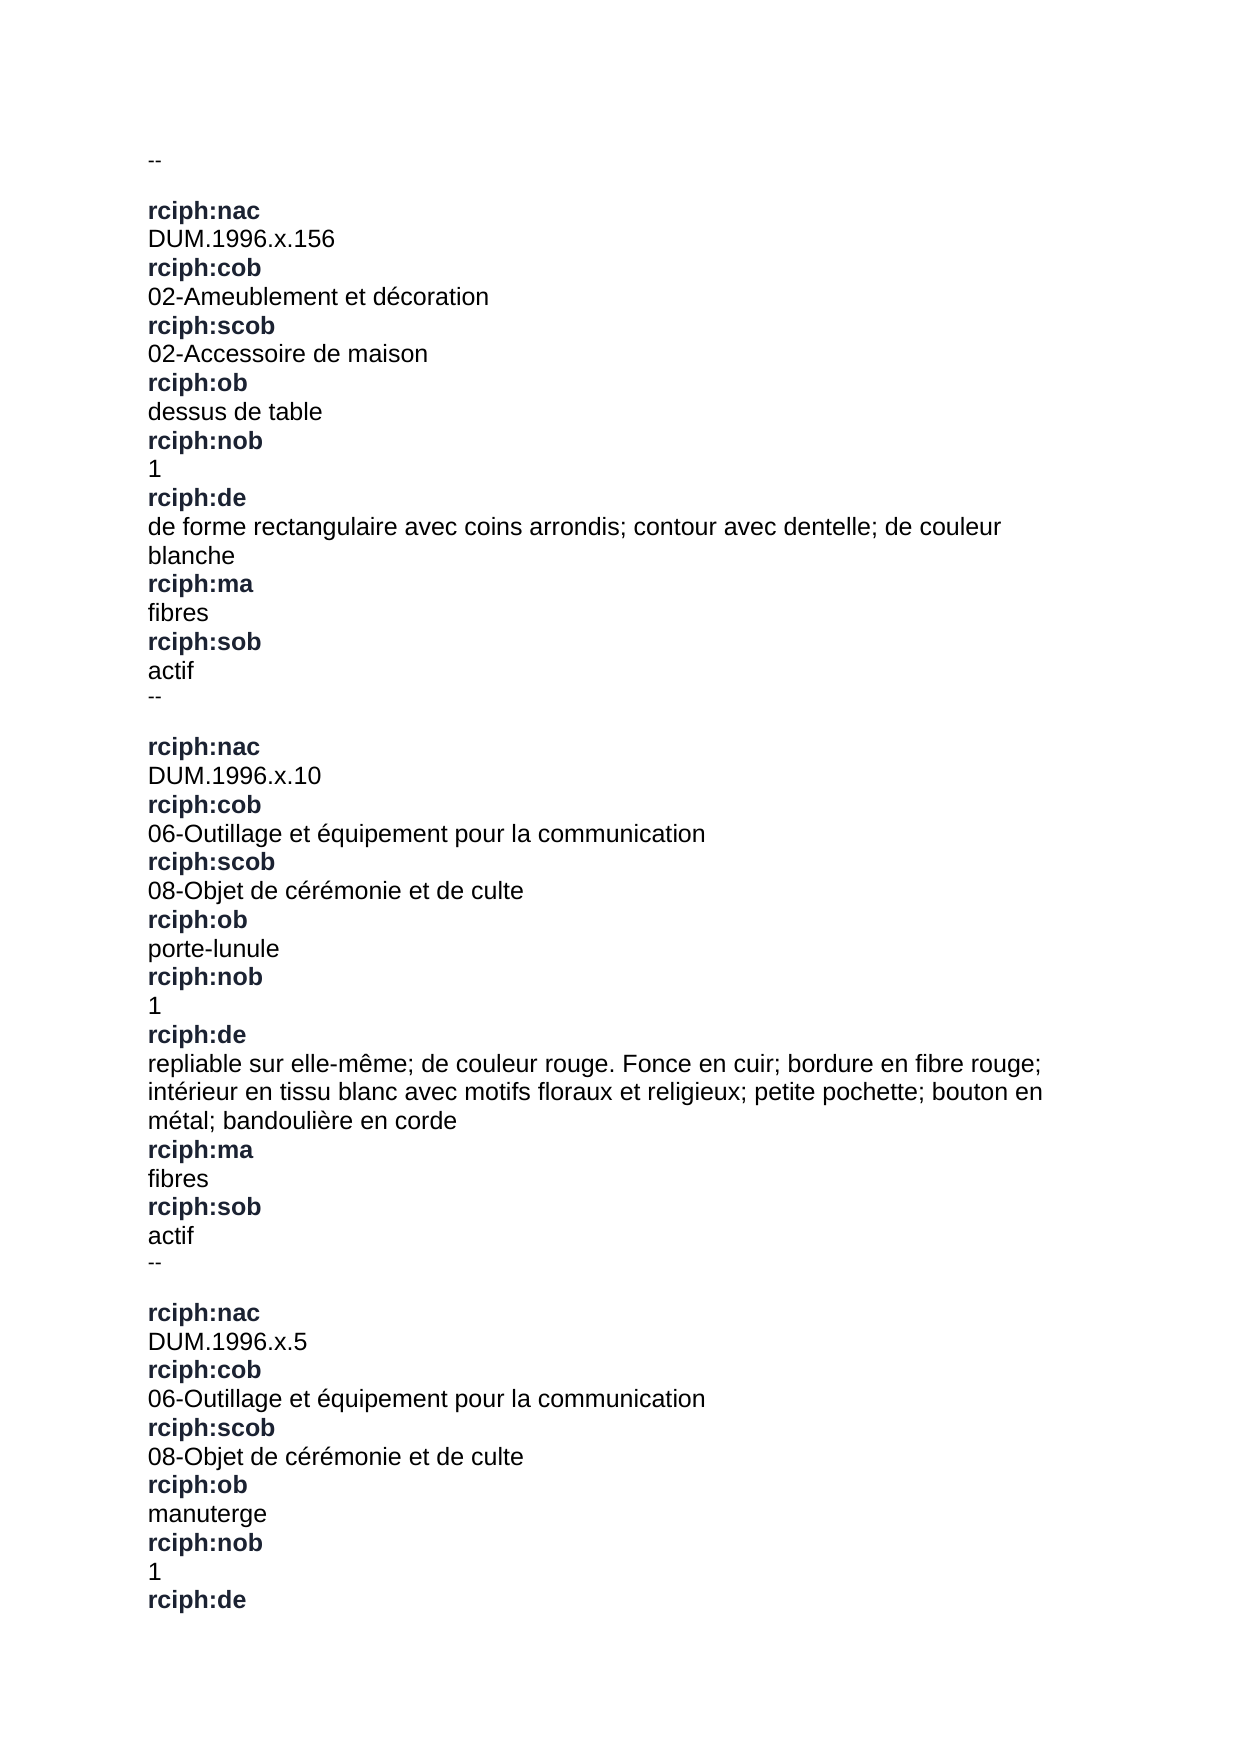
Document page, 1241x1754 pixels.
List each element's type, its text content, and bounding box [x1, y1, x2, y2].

text de forme rectangulaire avec coins arrondis; contour avec dentelle; de couleur blanche [148, 512, 1092, 569]
text rciph:nob [148, 426, 1092, 454]
text rciph:ob [148, 1470, 1092, 1499]
text 02-Ameublement et décoration [148, 282, 1092, 311]
text rciph:de [148, 1020, 1092, 1048]
text actif [148, 656, 1092, 684]
text rciph:nob [148, 1528, 1092, 1556]
text rciph:sob [148, 1192, 1092, 1221]
text -- [148, 684, 1092, 708]
text 02-Accessoire de maison [148, 339, 1092, 368]
text 08-Objet de cérémonie et de culte [148, 1441, 1092, 1470]
text DUM.1996.x.156 [148, 224, 1092, 253]
text 06-Outillage et équipement pour la communication [148, 818, 1092, 847]
text rciph:ma [148, 569, 1092, 598]
text 08-Objet de cérémonie et de culte [148, 876, 1092, 905]
text rciph:scob [148, 847, 1092, 876]
text 1 [148, 1556, 1092, 1585]
text rciph:cob [148, 1355, 1092, 1384]
text porte-lunule [148, 933, 1092, 962]
text rciph:de [148, 1585, 1092, 1614]
text 06-Outillage et équipement pour la communication [148, 1384, 1092, 1413]
text rciph:de [148, 483, 1092, 512]
text rciph:nac [148, 1298, 1092, 1326]
text rciph:sob [148, 627, 1092, 656]
text 1 [148, 991, 1092, 1020]
text fibres [148, 1163, 1092, 1192]
text rciph:nob [148, 962, 1092, 991]
text repliable sur elle-même; de couleur rouge. Fonce en cuir; bordure en fibre rouge; intérieur en tissu blanc avec motifs floraux et religieux; petite pochette; bouton en métal; bandoulière en corde [148, 1048, 1092, 1135]
text rciph:cob [148, 790, 1092, 818]
text manuterge [148, 1499, 1092, 1528]
text rciph:nac [148, 732, 1092, 761]
text fibres [148, 598, 1092, 627]
text rciph:scob [148, 311, 1092, 339]
text 1 [148, 454, 1092, 483]
text rciph:cob [148, 253, 1092, 282]
text -- [148, 148, 1092, 172]
text actif [148, 1221, 1092, 1250]
text dessus de table [148, 397, 1092, 426]
text rciph:ob [148, 368, 1092, 397]
text rciph:scob [148, 1413, 1092, 1441]
text DUM.1996.x.10 [148, 761, 1092, 790]
text rciph:nac [148, 196, 1092, 224]
text rciph:ob [148, 905, 1092, 933]
text -- [148, 1250, 1092, 1274]
text DUM.1996.x.5 [148, 1326, 1092, 1355]
text rciph:ma [148, 1135, 1092, 1163]
